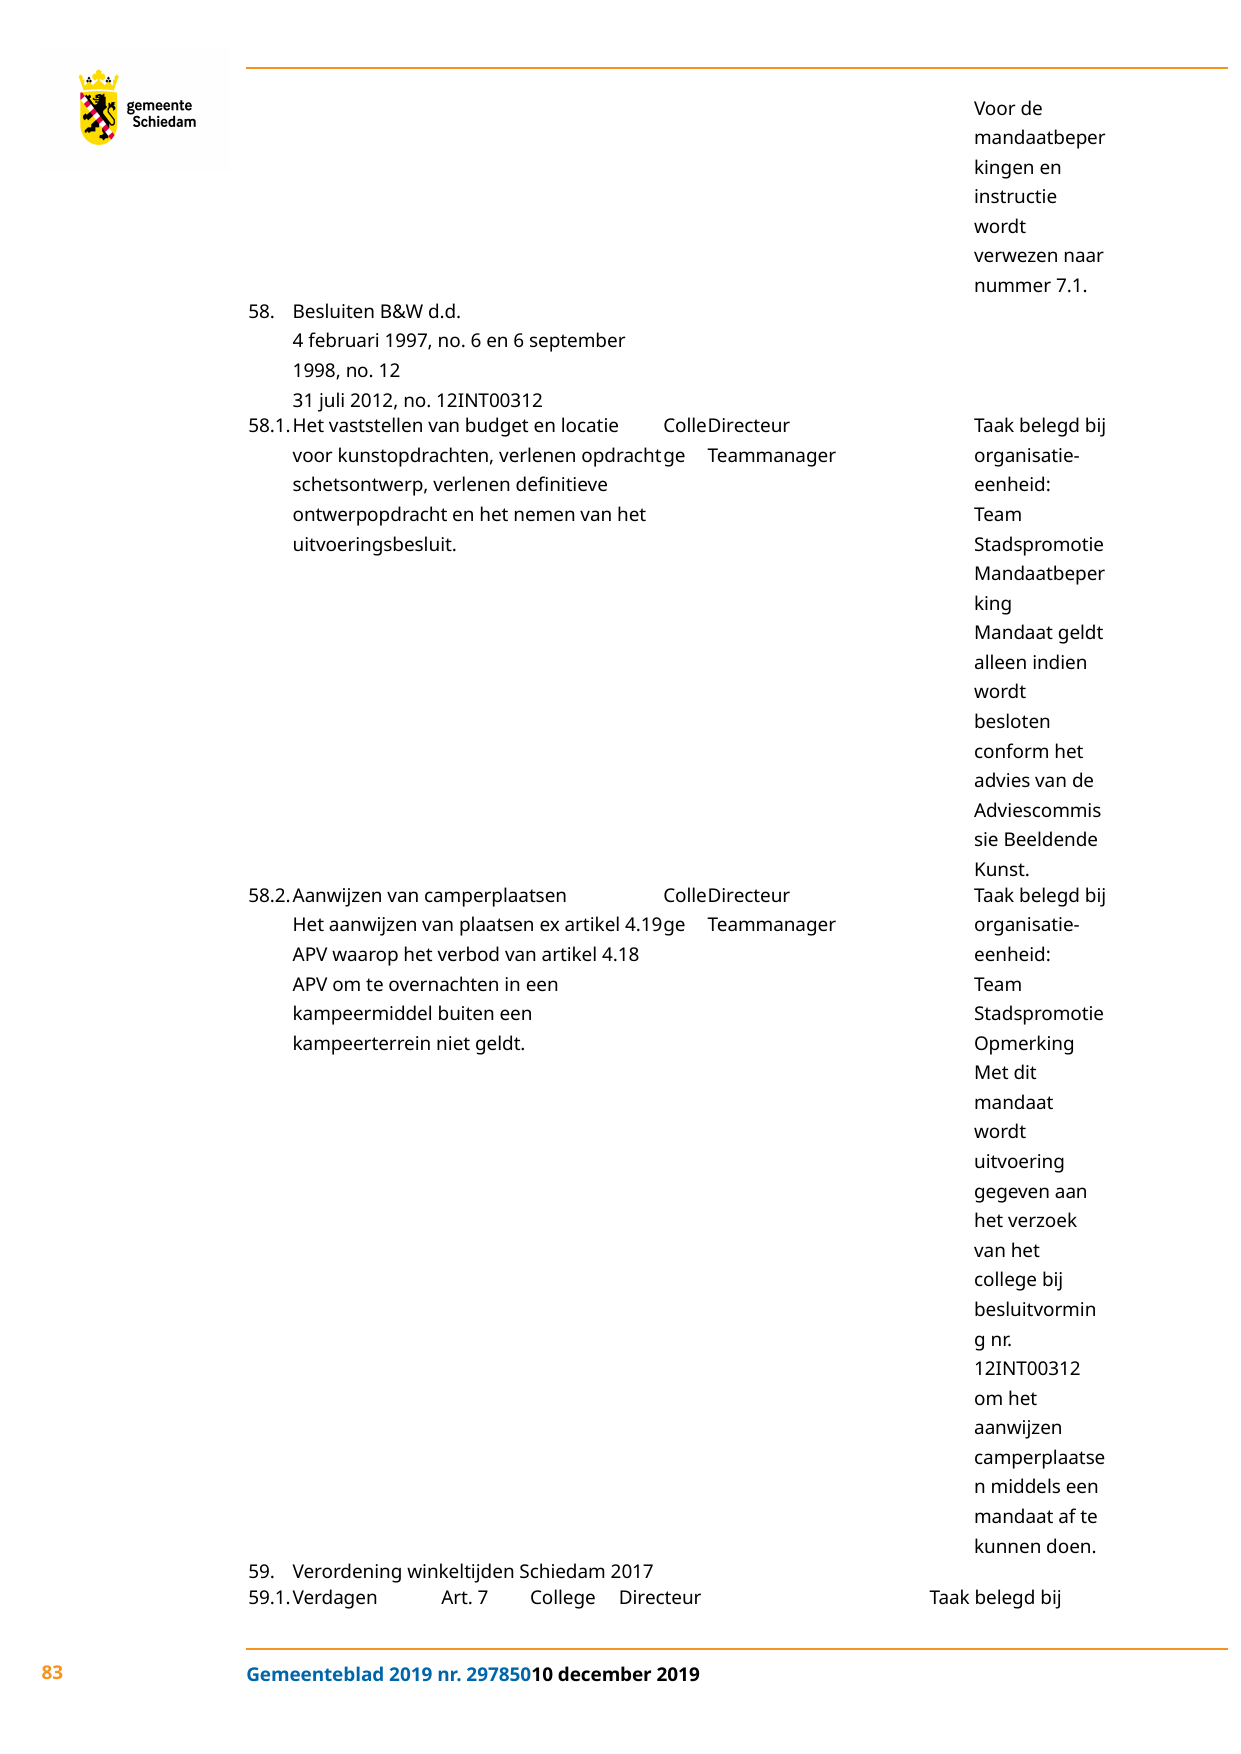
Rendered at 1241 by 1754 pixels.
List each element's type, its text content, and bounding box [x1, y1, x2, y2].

table_cell [841, 413, 974, 882]
table_cell [708, 95, 841, 298]
table_cell Directeur [619, 1584, 796, 1610]
table_cell Voor de mandaatbeperkingen en instructie wordt verwezen naar nummer 7.1. [974, 95, 1107, 298]
table_cell [708, 298, 841, 412]
table_cell 58.1. [248, 413, 292, 882]
table_cell College [530, 1584, 619, 1610]
table_cell Taak belegd bij [929, 1584, 1063, 1610]
table_cell [663, 95, 707, 298]
table_cell [841, 882, 974, 1558]
picture [41, 47, 231, 172]
table_cell 58.2. [248, 882, 292, 1558]
table_cell [663, 1559, 707, 1584]
table_cell [663, 298, 707, 412]
table_cell Art. 7 [441, 1584, 530, 1610]
table_cell [293, 95, 663, 298]
table_cell Directeur Teammanager [708, 882, 841, 1558]
table_cell Taak belegd bij organisatie-eenheid: Team Stadspromotie Opmerking Met dit mandaat wordt uitvoering gegeven aan het verzoek van het college bij besluitvorming nr. 12INT00312 om het aanwijzen camperplaatsen middels een mandaat af te kunnen doen. [974, 882, 1107, 1558]
table_cell Verordening winkeltijden Schiedam 2017 [293, 1559, 663, 1584]
table_cell [841, 298, 974, 412]
table_cell [708, 1559, 841, 1584]
table_cell Verdagen [293, 1584, 441, 1610]
table_cell Directeur Teammanager [708, 413, 841, 882]
table_cell Besluiten B&W d.d. 4 februari 1997, no. 6 en 6 september 1998, no. 12 31 juli 2012, no. 12INT00312 [293, 298, 663, 412]
table_cell 58. [248, 298, 292, 412]
table_cell Het vaststellen van budget en locatie voor kunstopdrachten, verlenen opdracht schetsontwerp, verlenen definitieve ontwerpopdracht en het nemen van het uitvoeringsbesluit. [293, 413, 663, 882]
table_cell College [663, 413, 707, 882]
table_cell [796, 1584, 929, 1610]
table_cell Taak belegd bij organisatie-eenheid: Team Stadspromotie Mandaatbeperking Mandaat geldt alleen indien wordt besloten conform het advies van de Adviescommissie Beeldende Kunst. [974, 413, 1107, 882]
table_cell [248, 95, 292, 298]
table_cell 59. [248, 1559, 292, 1584]
table_cell [841, 1559, 974, 1584]
table_cell [974, 1559, 1107, 1584]
table_cell [974, 298, 1107, 412]
table_cell [841, 95, 974, 298]
table_cell College [663, 882, 707, 1558]
table_cell 59.1. [248, 1584, 292, 1610]
table_cell Aanwijzen van camperplaatsen Het aanwijzen van plaatsen ex artikel 4.19 APV waarop het verbod van artikel 4.18 APV om te overnachten in een kampeermiddel buiten een kampeerterrein niet geldt. [293, 882, 663, 1558]
